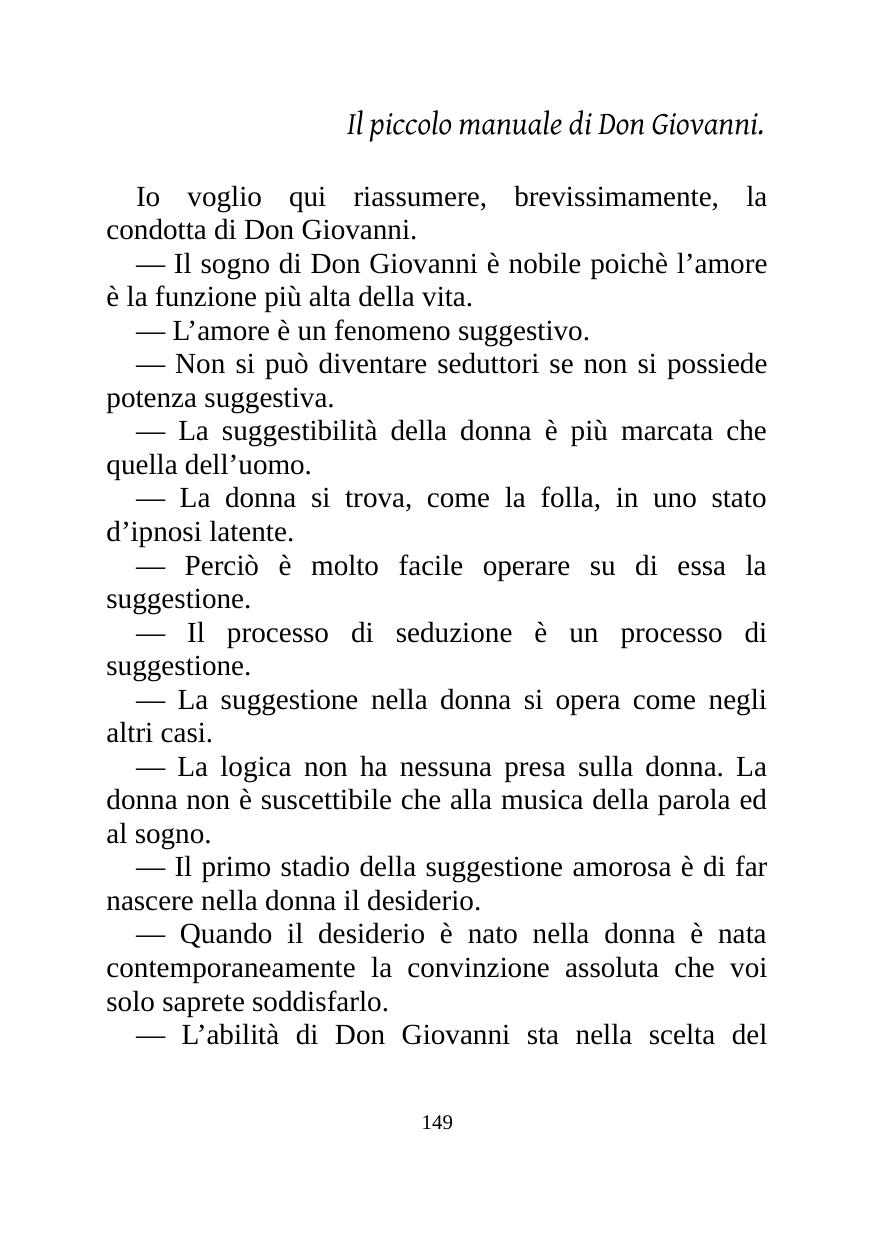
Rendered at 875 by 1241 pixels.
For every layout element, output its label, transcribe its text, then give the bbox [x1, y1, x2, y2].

text — L’abilità di Don Giovanni sta nella scelta del [106, 1017, 768, 1051]
text — Il primo stadio della suggestione amorosa è di far nascere nella donna il desiderio. [106, 849, 768, 917]
text — La donna si trova, come la folla, in uno stato d’ipnosi latente. [106, 481, 768, 548]
text — L’amore è un fenomeno suggestivo. [106, 313, 768, 346]
text — Il processo di seduzione è un processo di suggestione. [106, 615, 768, 682]
text — La logica non ha nessuna presa sulla donna. La donna non è suscettibile che alla musica della parola ed al sogno. [106, 749, 768, 849]
text — La suggestibilità della donna è più marcata che quella dell’uomo. [106, 413, 768, 481]
text Io voglio qui riassumere, brevissimamente, la condotta di Don Giovanni. [106, 179, 768, 246]
text — Quando il desiderio è nato nella donna è nata contemporaneamente la convinzione assoluta che voi solo saprete soddisfarlo. [106, 917, 768, 1017]
subtitle Il piccolo manuale di Don Giovanni. [106, 106, 768, 143]
text — Il sogno di Don Giovanni è nobile poichè l’amore è la funzione più alta della vita. [106, 246, 768, 313]
text — Perciò è molto facile operare su di essa la suggestione. [106, 548, 768, 615]
text –– La suggestione nella donna si opera come negli altri casi. [106, 682, 768, 749]
text — Non si può diventare seduttori se non si possiede potenza suggestiva. [106, 346, 768, 413]
